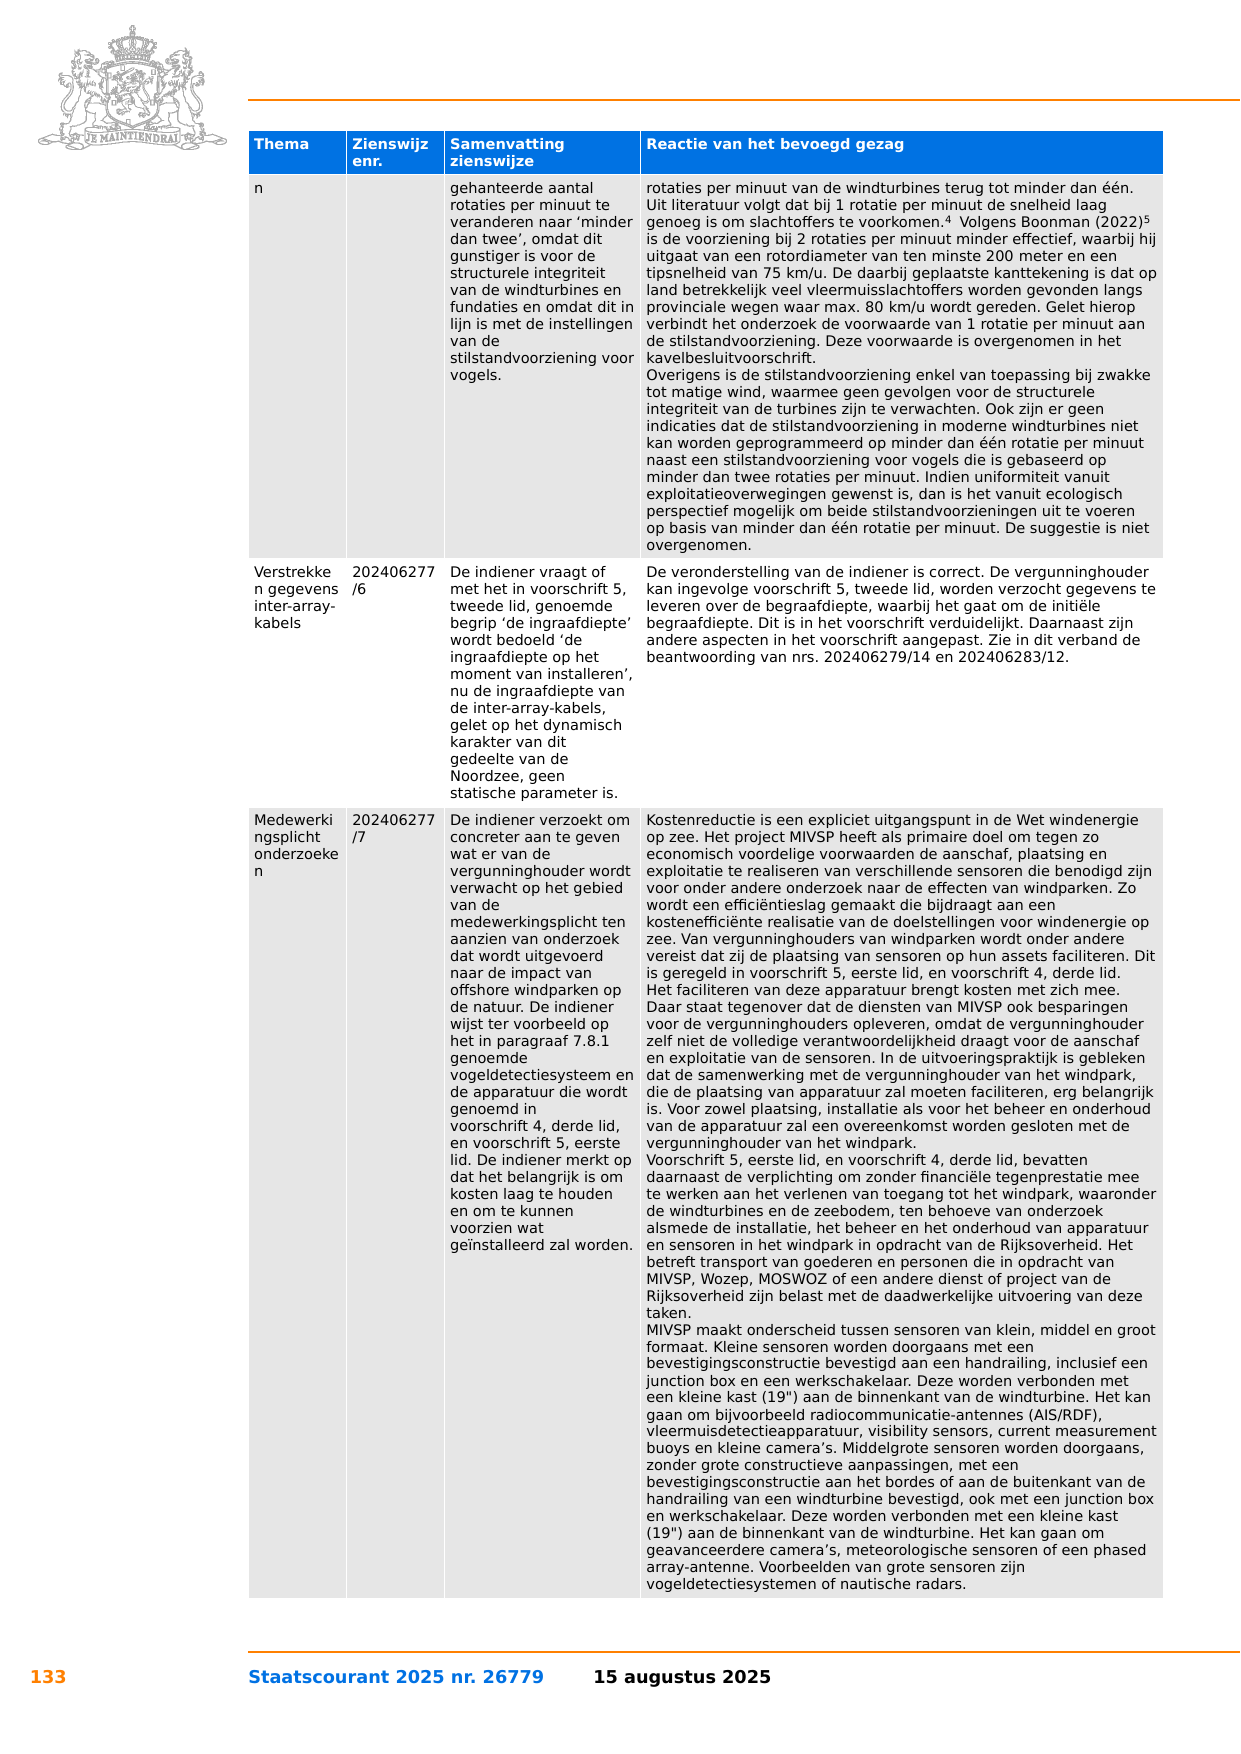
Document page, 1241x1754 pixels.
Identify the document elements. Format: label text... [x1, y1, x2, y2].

table_cell n [249, 175, 346, 558]
table_cell gehanteerde aantal rotaties per minuut te veranderen naar ‘minder dan twee’, omdat dit gunstiger is voor de structurele integriteit van de windturbines en fundaties en omdat dit in lijn is met de instellingen van de stilstandvoorziening voor vogels. [445, 175, 640, 558]
picture [38, 25, 227, 150]
table_cell 202406277/6 [347, 559, 444, 806]
table_cell Medewerkingsplicht onderzoeken [249, 808, 346, 1598]
table_cell Verstrekken gegevens inter-array-kabels [249, 559, 346, 806]
table_cell De indiener verzoekt om concreter aan te geven wat er van de vergunninghouder wordt verwacht op het gebied van de medewerkingsplicht ten aanzien van onderzoek dat wordt uitgevoerd naar de impact van offshore windparken op de natuur. De indiener wijst ter voorbeeld op het in paragraaf 7.8.1 genoemde vogeldetectiesysteem en de apparatuur die wordt genoemd in voorschrift 4, derde lid, en voorschrift 5, eerste lid. De indiener merkt op dat het belangrijk is om kosten laag te houden en om te kunnen voorzien wat geïnstalleerd zal worden. [445, 808, 640, 1598]
table_cell De indiener vraagt of met het in voorschrift 5, tweede lid, genoemde begrip ‘de ingraafdiepte’ wordt bedoeld ‘de ingraafdiepte op het moment van installeren’, nu de ingraafdiepte van de inter-array-kabels, gelet op het dynamisch karakter van dit gedeelte van de Noordzee, geen statische parameter is. [445, 559, 640, 806]
table_cell Kostenreductie is een expliciet uitgangspunt in de Wet windenergie op zee. Het project MIVSP heeft als primaire doel om tegen zo economisch voordelige voorwaarden de aanschaf, plaatsing en exploitatie te realiseren van verschillende sensoren die benodigd zijn voor onder andere onderzoek naar de effecten van windparken. Zo wordt een efficiëntieslag gemaakt die bijdraagt aan een kostenefficiënte realisatie van de doelstellingen voor windenergie op zee. Van vergunninghouders van windparken wordt onder andere vereist dat zij de plaatsing van sensoren op hun assets faciliteren. Dit is geregeld in voorschrift 5, eerste lid, en voorschrift 4, derde lid. Het faciliteren van deze apparatuur brengt kosten met zich mee. Daar staat tegenover dat de diensten van MIVSP ook besparingen voor de vergunninghouders opleveren, omdat de vergunninghouder zelf niet de volledige verantwoordelijkheid draagt voor de aanschaf en exploitatie van de sensoren. In de uitvoeringspraktijk is gebleken dat de samenwerking met de vergunninghouder van het windpark, die de plaatsing van apparatuur zal moeten faciliteren, erg belangrijk is. Voor zowel plaatsing, installatie als voor het beheer en onderhoud van de apparatuur zal een overeenkomst worden gesloten met de vergunninghouder van het windpark. Voorschrift 5, eerste lid, en voorschrift 4, derde lid, bevatten daarnaast de verplichting om zonder financiële tegenprestatie mee te werken aan het verlenen van toegang tot het windpark, waaronder de windturbines en de zeebodem, ten behoeve van onderzoek alsmede de installatie, het beheer en het onderhoud van apparatuur en sensoren in het windpark in opdracht van de Rijksoverheid. Het betreft transport van goederen en personen die in opdracht van MIVSP, Wozep, MOSWOZ of een andere dienst of project van de Rijksoverheid zijn belast met de daadwerkelijke uitvoering van deze taken. MIVSP maakt onderscheid tussen sensoren van klein, middel en groot formaat. Kleine sensoren worden doorgaans met een bevestigingsconstructie bevestigd aan een handrailing, inclusief een junction box en een werkschakelaar. Deze worden verbonden met een kleine kast (19") aan de binnenkant van de windturbine. Het kan gaan om bijvoorbeeld radiocommunicatie-antennes (AIS/RDF), vleermuisdetectieapparatuur, visibility sensors, current measurement buoys en kleine camera’s. Middelgrote sensoren worden doorgaans, zonder grote constructieve aanpassingen, met een bevestigingsconstructie aan het bordes of aan de buitenkant van de handrailing van een windturbine bevestigd, ook met een junction box en werkschakelaar. Deze worden verbonden met een kleine kast (19") aan de binnenkant van de windturbine. Het kan gaan om geavanceerdere camera’s, meteorologische sensoren of een phased array-antenne. Voorbeelden van grote sensoren zijn vogeldetectiesystemen of nautische radars. [641, 808, 1163, 1598]
table_cell rotaties per minuut van de windturbines terug tot minder dan één. Uit literatuur volgt dat bij 1 rotatie per minuut de snelheid laag genoeg is om slachtoffers te voorkomen.4 Volgens Boonman (2022)5 is de voorziening bij 2 rotaties per minuut minder effectief, waarbij hij uitgaat van een rotordiameter van ten minste 200 meter en een tipsnelheid van 75 km/u. De daarbij geplaatste kanttekening is dat op land betrekkelijk veel vleermuisslachtoffers worden gevonden langs provinciale wegen waar max. 80 km/u wordt gereden. Gelet hierop verbindt het onderzoek de voorwaarde van 1 rotatie per minuut aan de stilstandvoorziening. Deze voorwaarde is overgenomen in het kavelbesluitvoorschrift. Overigens is de stilstandvoorziening enkel van toepassing bij zwakke tot matige wind, waarmee geen gevolgen voor de structurele integriteit van de turbines zijn te verwachten. Ook zijn er geen indicaties dat de stilstandvoorziening in moderne windturbines niet kan worden geprogrammeerd op minder dan één rotatie per minuut naast een stilstandvoorziening voor vogels die is gebaseerd op minder dan twee rotaties per minuut. Indien uniformiteit vanuit exploitatieoverwegingen gewenst is, dan is het vanuit ecologisch perspectief mogelijk om beide stilstandvoorzieningen uit te voeren op basis van minder dan één rotatie per minuut. De suggestie is niet overgenomen. [641, 175, 1163, 558]
table_header Reactie van het bevoegd gezag [641, 131, 1163, 174]
table_header Thema [249, 131, 346, 174]
table_cell 202406277/7 [347, 808, 444, 1598]
table_cell De veronderstelling van de indiener is correct. De vergunninghouder kan ingevolge voorschrift 5, tweede lid, worden verzocht gegevens te leveren over de begraafdiepte, waarbij het gaat om de initiële begraafdiepte. Dit is in het voorschrift verduidelijkt. Daarnaast zijn andere aspecten in het voorschrift aangepast. Zie in dit verband de beantwoording van nrs. 202406279/14 en 202406283/12. [641, 559, 1163, 806]
table_cell [347, 175, 444, 558]
table_header Samenvatting zienswijze [445, 131, 640, 174]
table_header Zienswijzenr. [347, 131, 444, 174]
